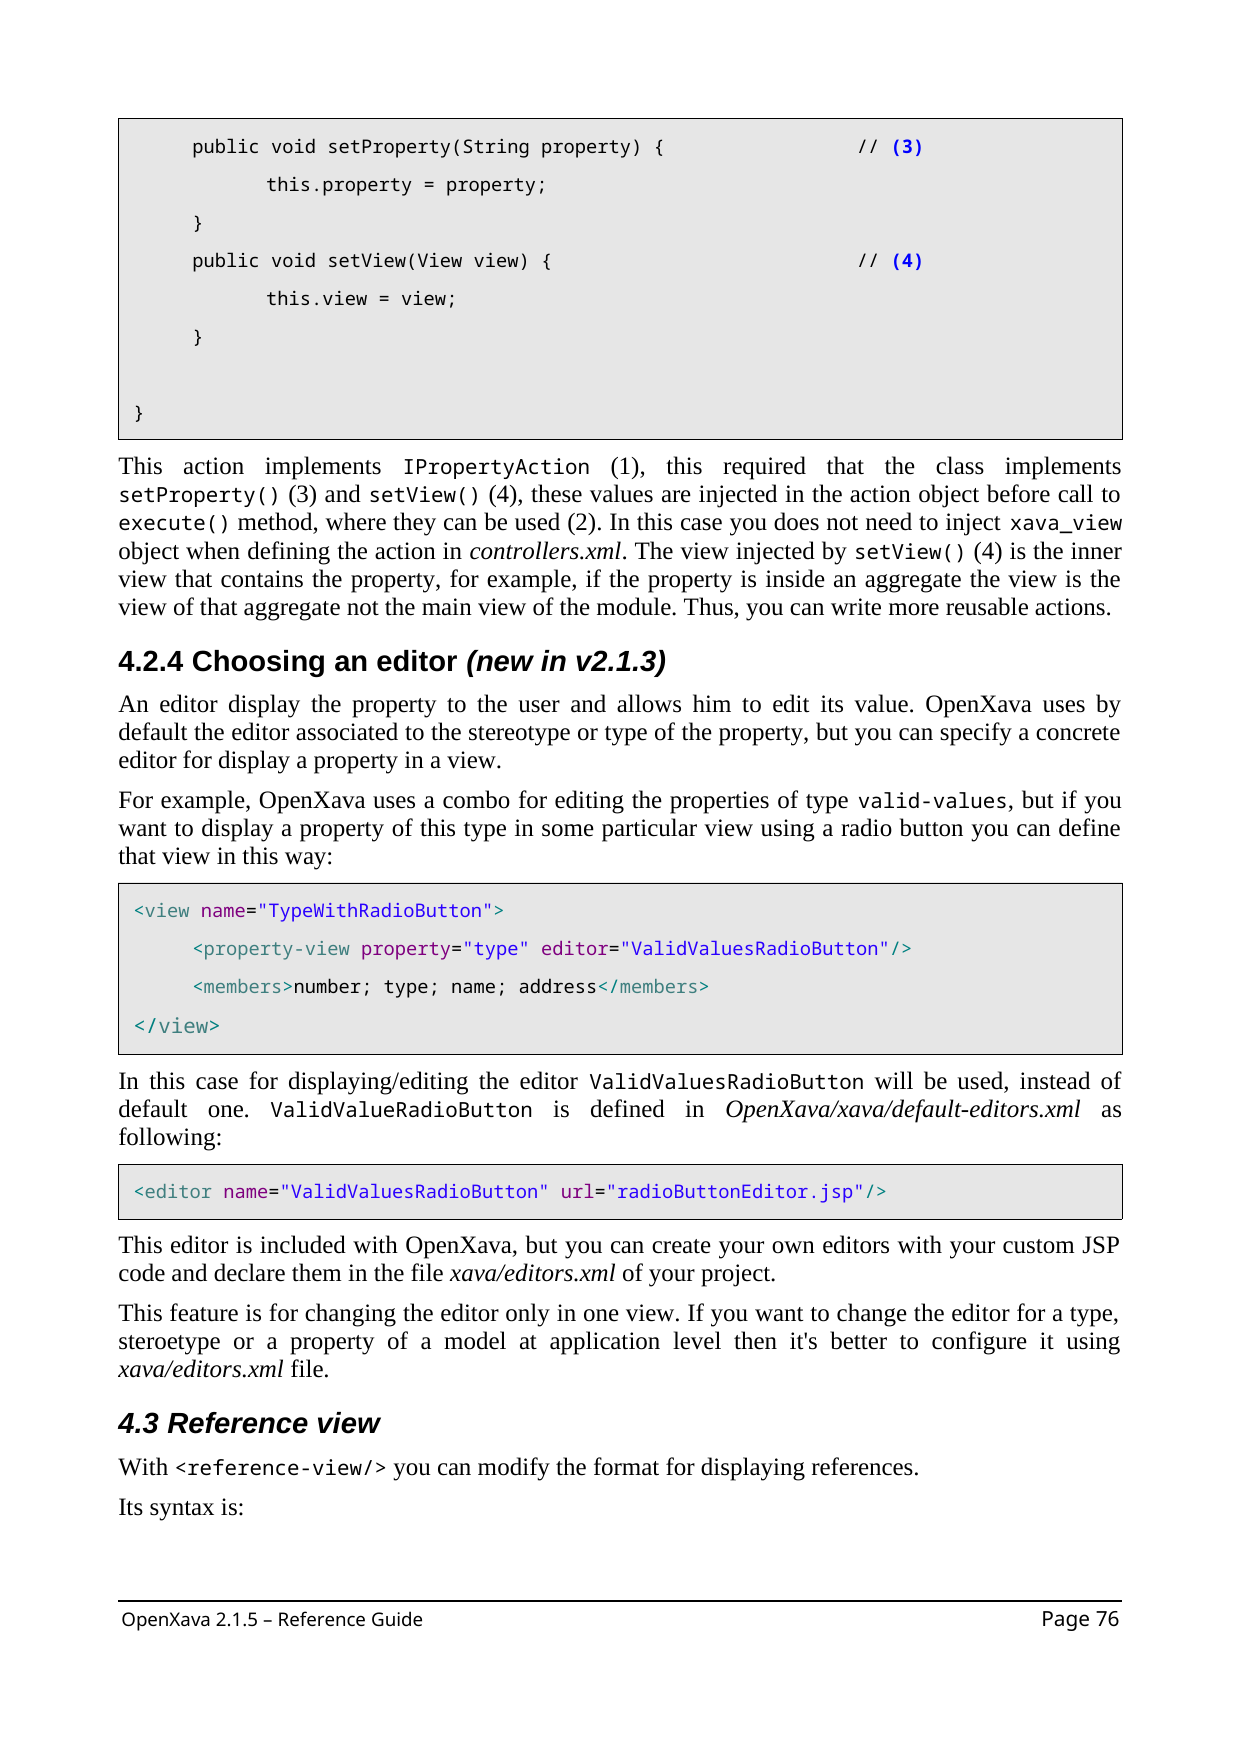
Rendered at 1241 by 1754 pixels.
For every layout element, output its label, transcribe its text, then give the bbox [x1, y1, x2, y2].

text An editor display the property to the user and allows him to edit its value. OpenXava uses by default the editor associated to the stereotype or type of the property, but you can specify a concrete editor for display a property in a view. [118, 691, 1122, 774]
text this.property = property; [119, 156, 1122, 194]
text In this case for displaying/editing the editor ValidValuesRadioButton will be used, instead of default one. ValidValueRadioButton is defined in OpenXava/xava/default-editors.xml as following: [118, 1067, 1122, 1151]
text <editor name="ValidValuesRadioButton" url="radioButtonEditor.jsp"/> [119, 1165, 1122, 1219]
text For example, OpenXava uses a combo for editing the properties of type valid-values, but if you want to display a property of this type in some particular view using a radio button you can define that view in this way: [118, 786, 1122, 870]
text <property-view property="type" editor="ValidValuesRadioButton"/> [119, 920, 1122, 958]
text } [119, 384, 1122, 439]
text With <reference-view/> you can modify the format for displaying references. [118, 1453, 1122, 1481]
text Its syntax is: [118, 1493, 1122, 1521]
text } [119, 194, 1122, 232]
text public void setView(View view) { // (4) [119, 232, 1122, 270]
text </view> [119, 996, 1122, 1054]
text <members>number; type; name; address</members> [119, 958, 1122, 996]
text <view name="TypeWithRadioButton"> [119, 884, 1122, 920]
text this.view = view; [119, 270, 1122, 308]
subtitle Choosing an editor (new in v2.1.3) [118, 645, 1122, 678]
subtitle Reference view [118, 1407, 1122, 1440]
text } [119, 308, 1122, 346]
text public void setProperty(String property) { // (3) [119, 119, 1122, 156]
text This feature is for changing the editor only in one view. If you want to change the editor for a type, steroetype or a property of a model at application level then it's better to configure it using xava/editors.xml file. [118, 1299, 1122, 1382]
text This action implements IPropertyAction (1), this required that the class implements setProperty() (3) and setView() (4), these values are injected in the action object before call to execute() method, where they can be used (2). In this case you does not need to inject xava_view object when defining the action in controllers.xml. The view injected by setView() (4) is the inner view that contains the property, for example, if the property is inside an aggregate the view is the view of that aggregate not the main view of the module. Thus, you can write more reusable actions. [118, 452, 1122, 620]
text This editor is included with OpenXava, but you can create your own editors with your custom JSP code and declare them in the file xava/editors.xml of your project. [118, 1231, 1122, 1287]
